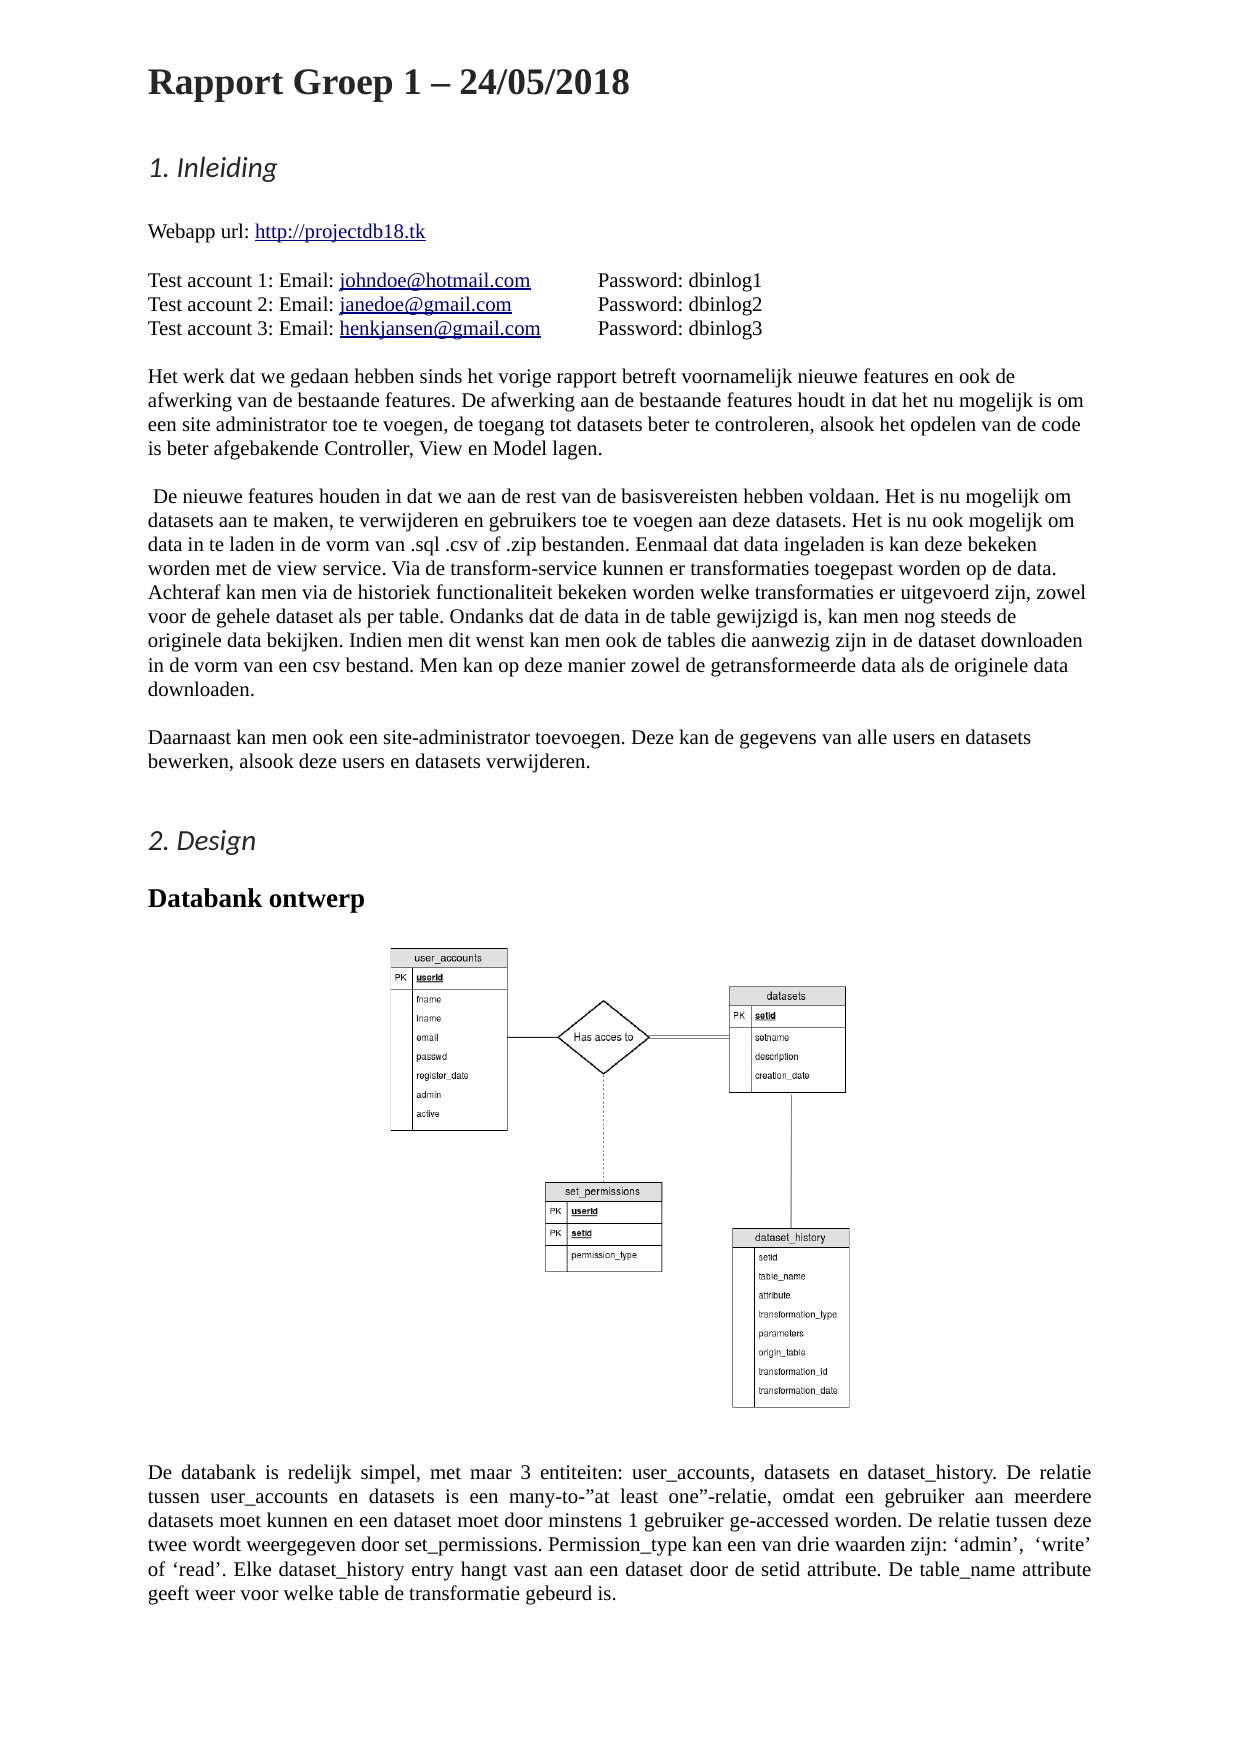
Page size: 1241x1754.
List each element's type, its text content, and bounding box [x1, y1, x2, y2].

subtitle Rapport Groep 1 – 24/05/2018 [148, 59, 1093, 102]
text Test account 1: Email: johndoe@hotmail.com Password: dbinlog1 [148, 267, 1093, 292]
text Test account 3: Email: henkjansen@gmail.com Password: dbinlog3 [148, 316, 1093, 340]
text Het werk dat we gedaan hebben sinds het vorige rapport betreft voornamelijk nieuwe features en ook de afwerking van de bestaande features. De afwerking aan de bestaande features houdt in dat het nu mogelijk is om een site administrator toe te voegen, de toegang tot datasets beter te controleren, alsook het opdelen van de code is beter afgebakende Controller, View en Model lagen. [148, 364, 1093, 460]
text De databank is redelijk simpel, met maar 3 entiteiten: user_accounts, datasets en dataset_history. De relatie tussen user_accounts en datasets is een many-to-”at least one”-relatie, omdat een gebruiker aan meerdere datasets moet kunnen en een dataset moet door minstens 1 gebruiker ge-accessed worden. De relatie tussen deze twee wordt weergegeven door set_permissions. Permission_type kan een van drie waarden zijn: ‘admin’, ‘write’ of ‘read’. Elke dataset_history entry hangt vast aan een dataset door de setid attribute. De table_name attribute geeft weer voor welke table de transformatie gebeurd is. [148, 1460, 1093, 1604]
text Webapp url: http://projectdb18.tk [148, 219, 1093, 243]
subtitle Databank ontwerp [148, 882, 1093, 914]
text De nieuwe features houden in dat we aan de rest van de basisvereisten hebben voldaan. Het is nu mogelijk om datasets aan te maken, te verwijderen en gebruikers toe te voegen aan deze datasets. Het is nu ook mogelijk om data in te laden in de vorm van .sql .csv of .zip bestanden. Eenmaal dat data ingeladen is kan deze bekeken worden met de view service. Via de transform-service kunnen er transformaties toegepast worden op de data. Achteraf kan men via de historiek functionaliteit bekeken worden welke transformaties er uitgevoerd zijn, zowel voor de gehele dataset als per table. Ondanks dat de data in de table gewijzigd is, kan men nog steeds de originele data bekijken. Indien men dit wenst kan men ook de tables die aanwezig zijn in de dataset downloaden in de vorm van een csv bestand. Men kan op deze manier zowel de getransformeerde data als de originele data downloaden. [148, 484, 1093, 701]
subtitle 2. Design [148, 822, 1093, 857]
text Test account 2: Email: janedoe@gmail.com Password: dbinlog2 [148, 292, 1093, 316]
text Daarnaast kan men ook een site-administrator toevoegen. Deze kan de gegevens van alle users en datasets bewerken, alsook deze users en datasets verwijderen. [148, 725, 1093, 773]
picture [390, 948, 850, 1408]
subtitle 1. Inleiding [148, 149, 1093, 184]
